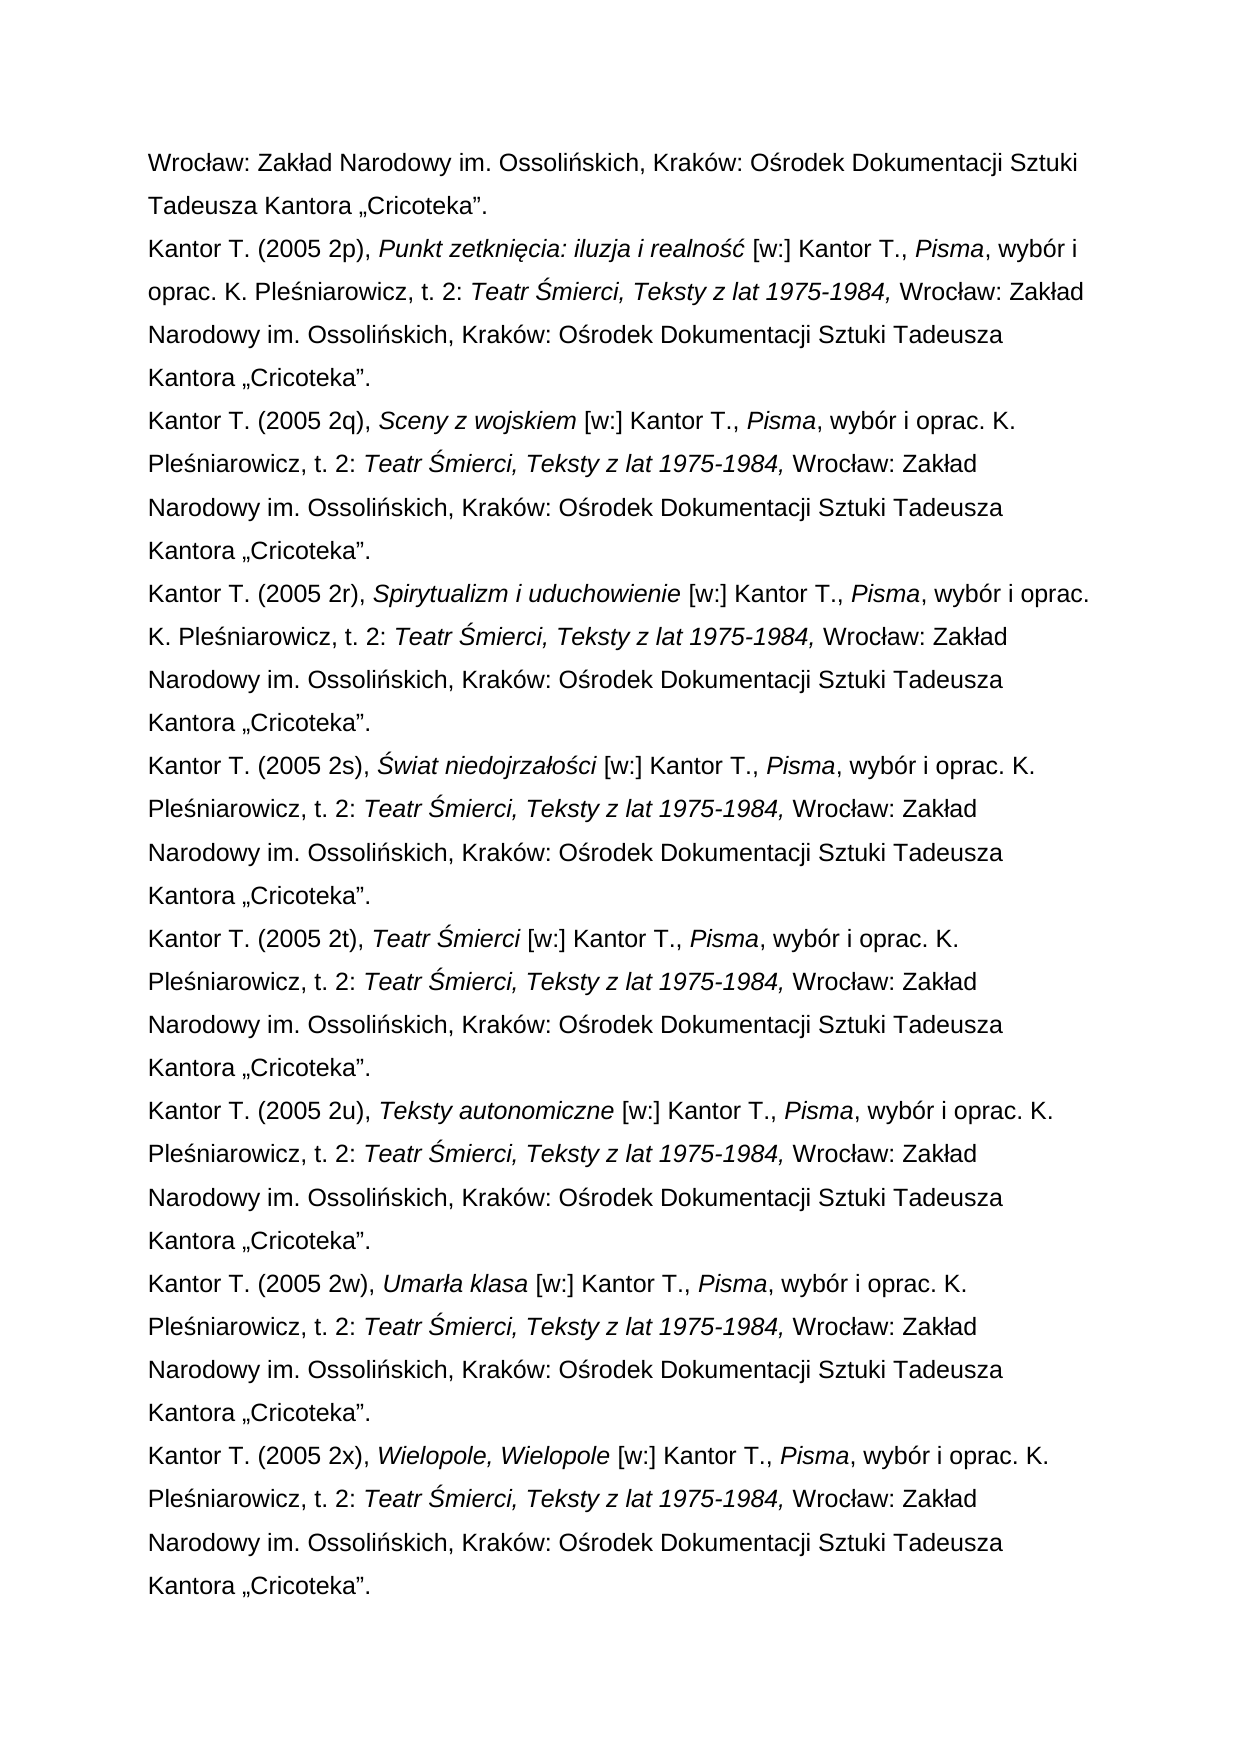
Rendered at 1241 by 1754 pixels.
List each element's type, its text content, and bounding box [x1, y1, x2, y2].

text Kantor T. (2005 2x), Wielopole, Wielopole [w:] Kantor T., Pisma, wybór i oprac. K. Pleśniarowicz, t. 2: Teatr Śmierci, Teksty z lat 1975-1984, Wrocław: Zakład Narodowy im. Ossolińskich, Kraków: Ośrodek Dokumentacji Sztuki Tadeusza Kantora „Cricoteka”. [148, 1441, 1093, 1599]
text Kantor T. (2005 2s), Świat niedojrzałości [w:] Kantor T., Pisma, wybór i oprac. K. Pleśniarowicz, t. 2: Teatr Śmierci, Teksty z lat 1975-1984, Wrocław: Zakład Narodowy im. Ossolińskich, Kraków: Ośrodek Dokumentacji Sztuki Tadeusza Kantora „Cricoteka”. [148, 751, 1093, 909]
text Kantor T. (2005 2w), Umarła klasa [w:] Kantor T., Pisma, wybór i oprac. K. Pleśniarowicz, t. 2: Teatr Śmierci, Teksty z lat 1975-1984, Wrocław: Zakład Narodowy im. Ossolińskich, Kraków: Ośrodek Dokumentacji Sztuki Tadeusza Kantora „Cricoteka”. [148, 1269, 1093, 1427]
text Wrocław: Zakład Narodowy im. Ossolińskich, Kraków: Ośrodek Dokumentacji Sztuki Tadeusza Kantora „Cricoteka”. [148, 148, 1093, 219]
text Kantor T. (2005 2r), Spirytualizm i uduchowienie [w:] Kantor T., Pisma, wybór i oprac. K. Pleśniarowicz, t. 2: Teatr Śmierci, Teksty z lat 1975-1984, Wrocław: Zakład Narodowy im. Ossolińskich, Kraków: Ośrodek Dokumentacji Sztuki Tadeusza Kantora „Cricoteka”. [148, 579, 1093, 737]
text Kantor T. (2005 2t), Teatr Śmierci [w:] Kantor T., Pisma, wybór i oprac. K. Pleśniarowicz, t. 2: Teatr Śmierci, Teksty z lat 1975-1984, Wrocław: Zakład Narodowy im. Ossolińskich, Kraków: Ośrodek Dokumentacji Sztuki Tadeusza Kantora „Cricoteka”. [148, 924, 1093, 1082]
text Kantor T. (2005 2p), Punkt zetknięcia: iluzja i realność [w:] Kantor T., Pisma, wybór i oprac. K. Pleśniarowicz, t. 2: Teatr Śmierci, Teksty z lat 1975-1984, Wrocław: Zakład Narodowy im. Ossolińskich, Kraków: Ośrodek Dokumentacji Sztuki Tadeusza Kantora „Cricoteka”. [148, 234, 1093, 392]
text Kantor T. (2005 2q), Sceny z wojskiem [w:] Kantor T., Pisma, wybór i oprac. K. Pleśniarowicz, t. 2: Teatr Śmierci, Teksty z lat 1975-1984, Wrocław: Zakład Narodowy im. Ossolińskich, Kraków: Ośrodek Dokumentacji Sztuki Tadeusza Kantora „Cricoteka”. [148, 406, 1093, 564]
text Kantor T. (2005 2u), Teksty autonomiczne [w:] Kantor T., Pisma, wybór i oprac. K. Pleśniarowicz, t. 2: Teatr Śmierci, Teksty z lat 1975-1984, Wrocław: Zakład Narodowy im. Ossolińskich, Kraków: Ośrodek Dokumentacji Sztuki Tadeusza Kantora „Cricoteka”. [148, 1096, 1093, 1254]
